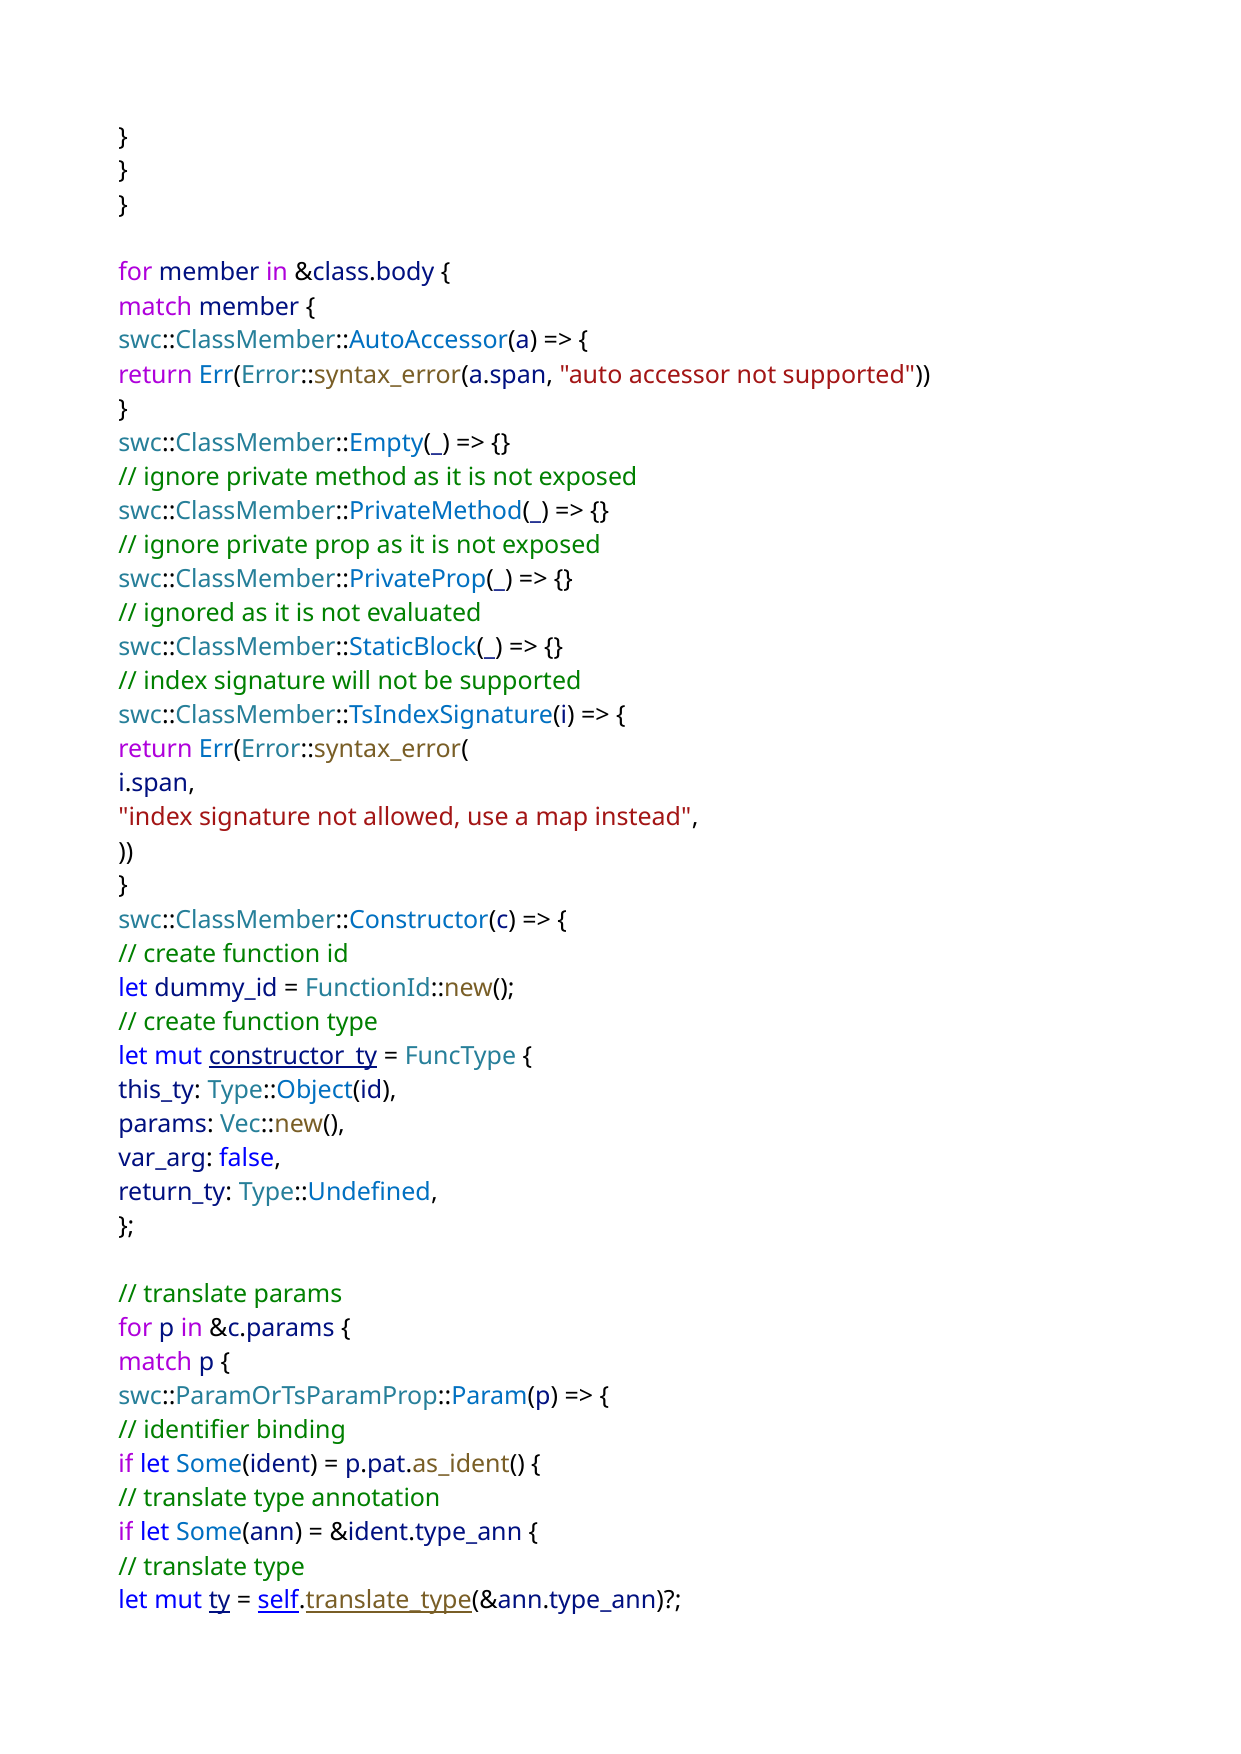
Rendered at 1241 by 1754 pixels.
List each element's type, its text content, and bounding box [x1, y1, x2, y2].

text } [118, 390, 1122, 424]
text // ignore private prop as it is not exposed [118, 527, 1122, 561]
text let mut constructor_ty = FuncType { [118, 1037, 1122, 1072]
text // translate type annotation [118, 1480, 1122, 1514]
text var_arg: false, [118, 1140, 1122, 1174]
text )) [118, 833, 1122, 867]
text swc::ClassMember::PrivateProp(_) => {} [118, 561, 1122, 595]
text // ignore private method as it is not exposed [118, 458, 1122, 492]
text swc::ClassMember::Empty(_) => {} [118, 424, 1122, 458]
text swc::ClassMember::PrivateMethod(_) => {} [118, 492, 1122, 527]
text params: Vec::new(), [118, 1106, 1122, 1140]
text return_ty: Type::Undefined, [118, 1174, 1122, 1208]
text return Err(Error::syntax_error( [118, 731, 1122, 765]
text "index signature not allowed, use a map instead", [118, 799, 1122, 833]
text } [118, 867, 1122, 901]
text i.span, [118, 765, 1122, 799]
text match member { [118, 288, 1122, 322]
text // create function id [118, 935, 1122, 969]
text swc::ClassMember::AutoAccessor(a) => { [118, 322, 1122, 356]
text } [118, 118, 1122, 152]
text let mut ty = self.translate_type(&ann.type_ann)?; [118, 1582, 1122, 1616]
text swc::ClassMember::StaticBlock(_) => {} [118, 629, 1122, 663]
text } [118, 186, 1122, 220]
text // index signature will not be supported [118, 663, 1122, 697]
text swc::ClassMember::TsIndexSignature(i) => { [118, 697, 1122, 731]
text let dummy_id = FunctionId::new(); [118, 969, 1122, 1003]
text // translate params [118, 1276, 1122, 1310]
text // translate type [118, 1548, 1122, 1582]
text } [118, 152, 1122, 186]
text match p { [118, 1344, 1122, 1378]
text // ignored as it is not evaluated [118, 595, 1122, 629]
text swc::ParamOrTsParamProp::Param(p) => { [118, 1378, 1122, 1412]
text }; [118, 1208, 1122, 1242]
text for p in &c.params { [118, 1310, 1122, 1344]
text // create function type [118, 1003, 1122, 1037]
text if let Some(ann) = &ident.type_ann { [118, 1514, 1122, 1548]
text if let Some(ident) = p.pat.as_ident() { [118, 1446, 1122, 1480]
text for member in &class.body { [118, 254, 1122, 288]
text this_ty: Type::Object(id), [118, 1072, 1122, 1106]
text return Err(Error::syntax_error(a.span, "auto accessor not supported")) [118, 356, 1122, 390]
text swc::ClassMember::Constructor(c) => { [118, 901, 1122, 935]
text // identifier binding [118, 1412, 1122, 1446]
